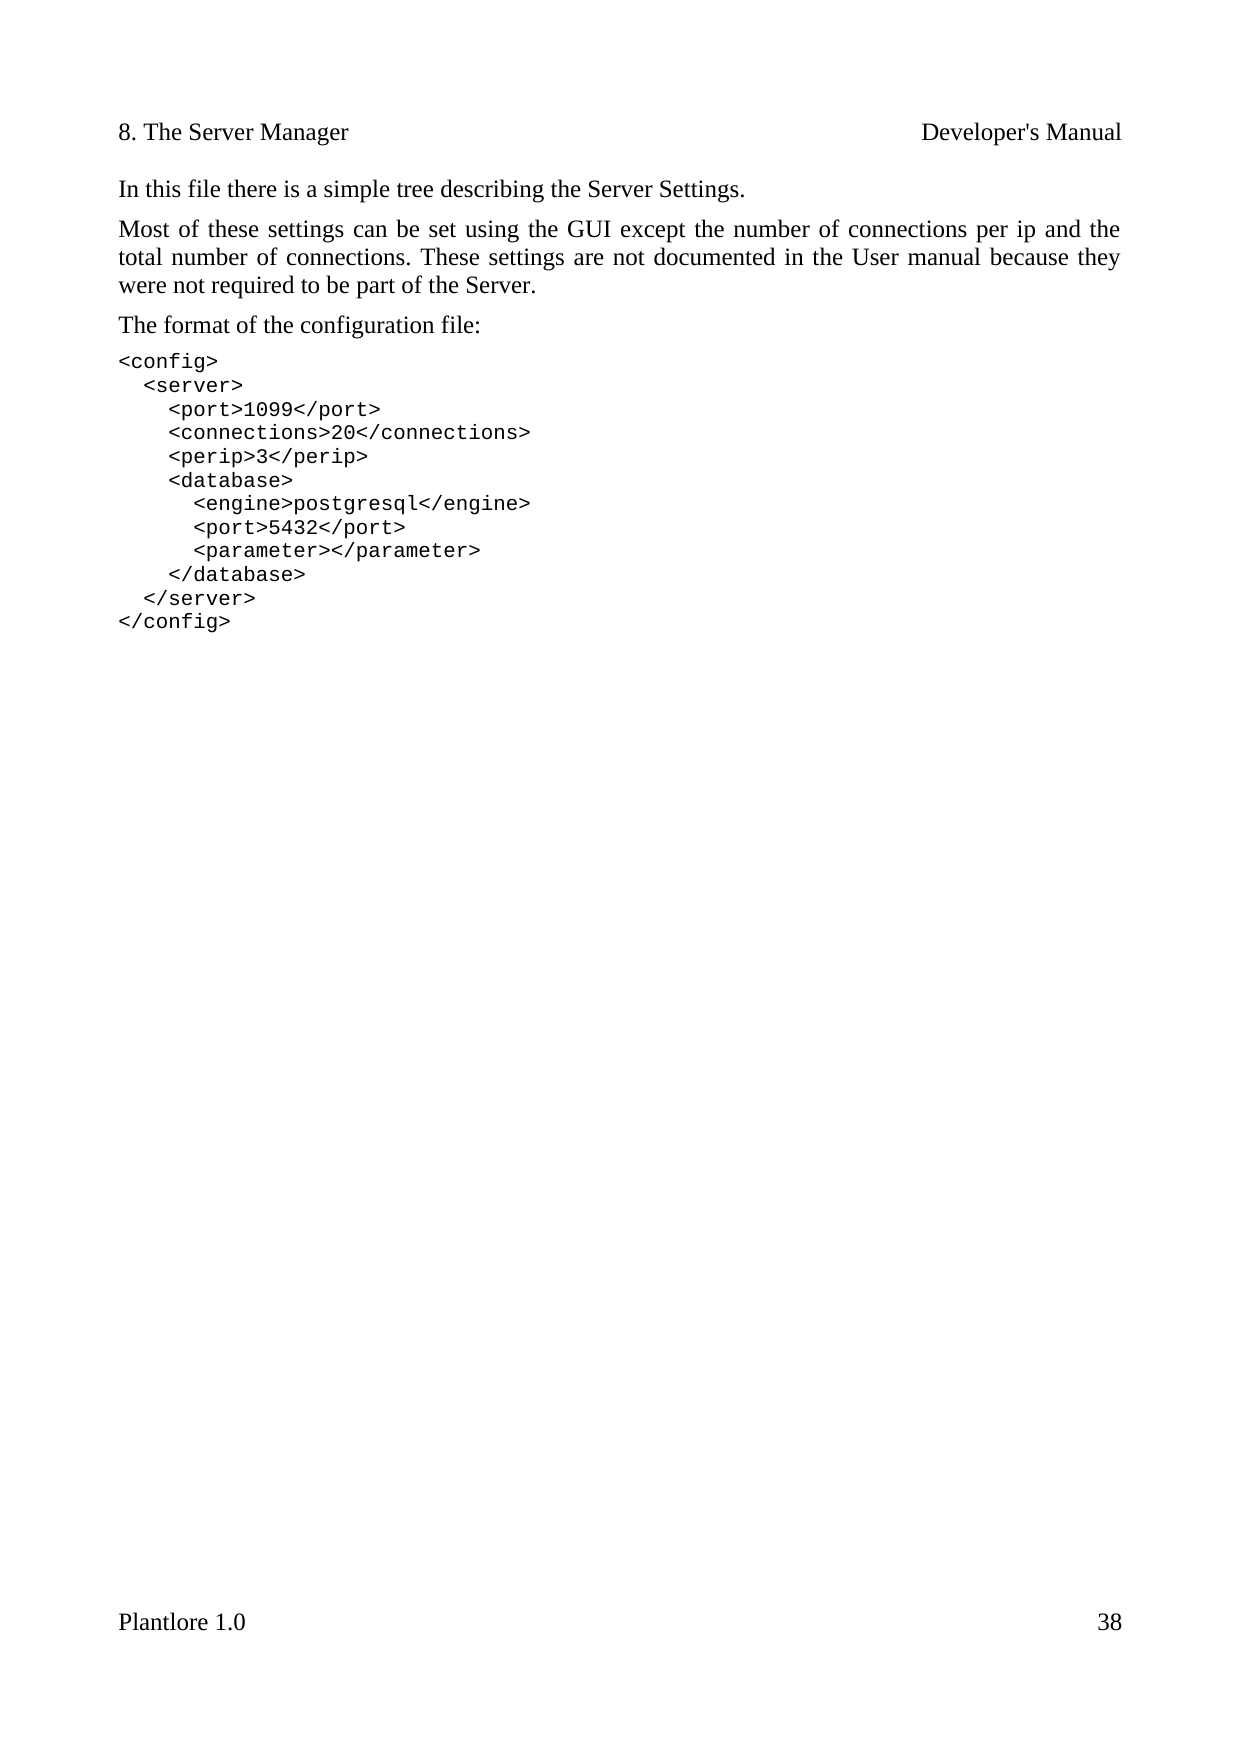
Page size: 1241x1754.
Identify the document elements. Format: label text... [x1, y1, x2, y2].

text Most of these settings can be set using the GUI except the number of connections per ip and the total number of connections. These settings are not documented in the User manual because they were not required to be part of the Server. [118, 216, 1122, 299]
text The format of the configuration file: [118, 311, 1122, 339]
text In this file there is a simple tree describing the Server Settings. [118, 175, 1122, 203]
text <config> <server> <port>1099</port> <connections>20</connections> <perip>3</perip> <database> <engine>postgresql</engine> <port>5432</port> <parameter></parameter> </database> </server> </config> [118, 351, 1122, 635]
